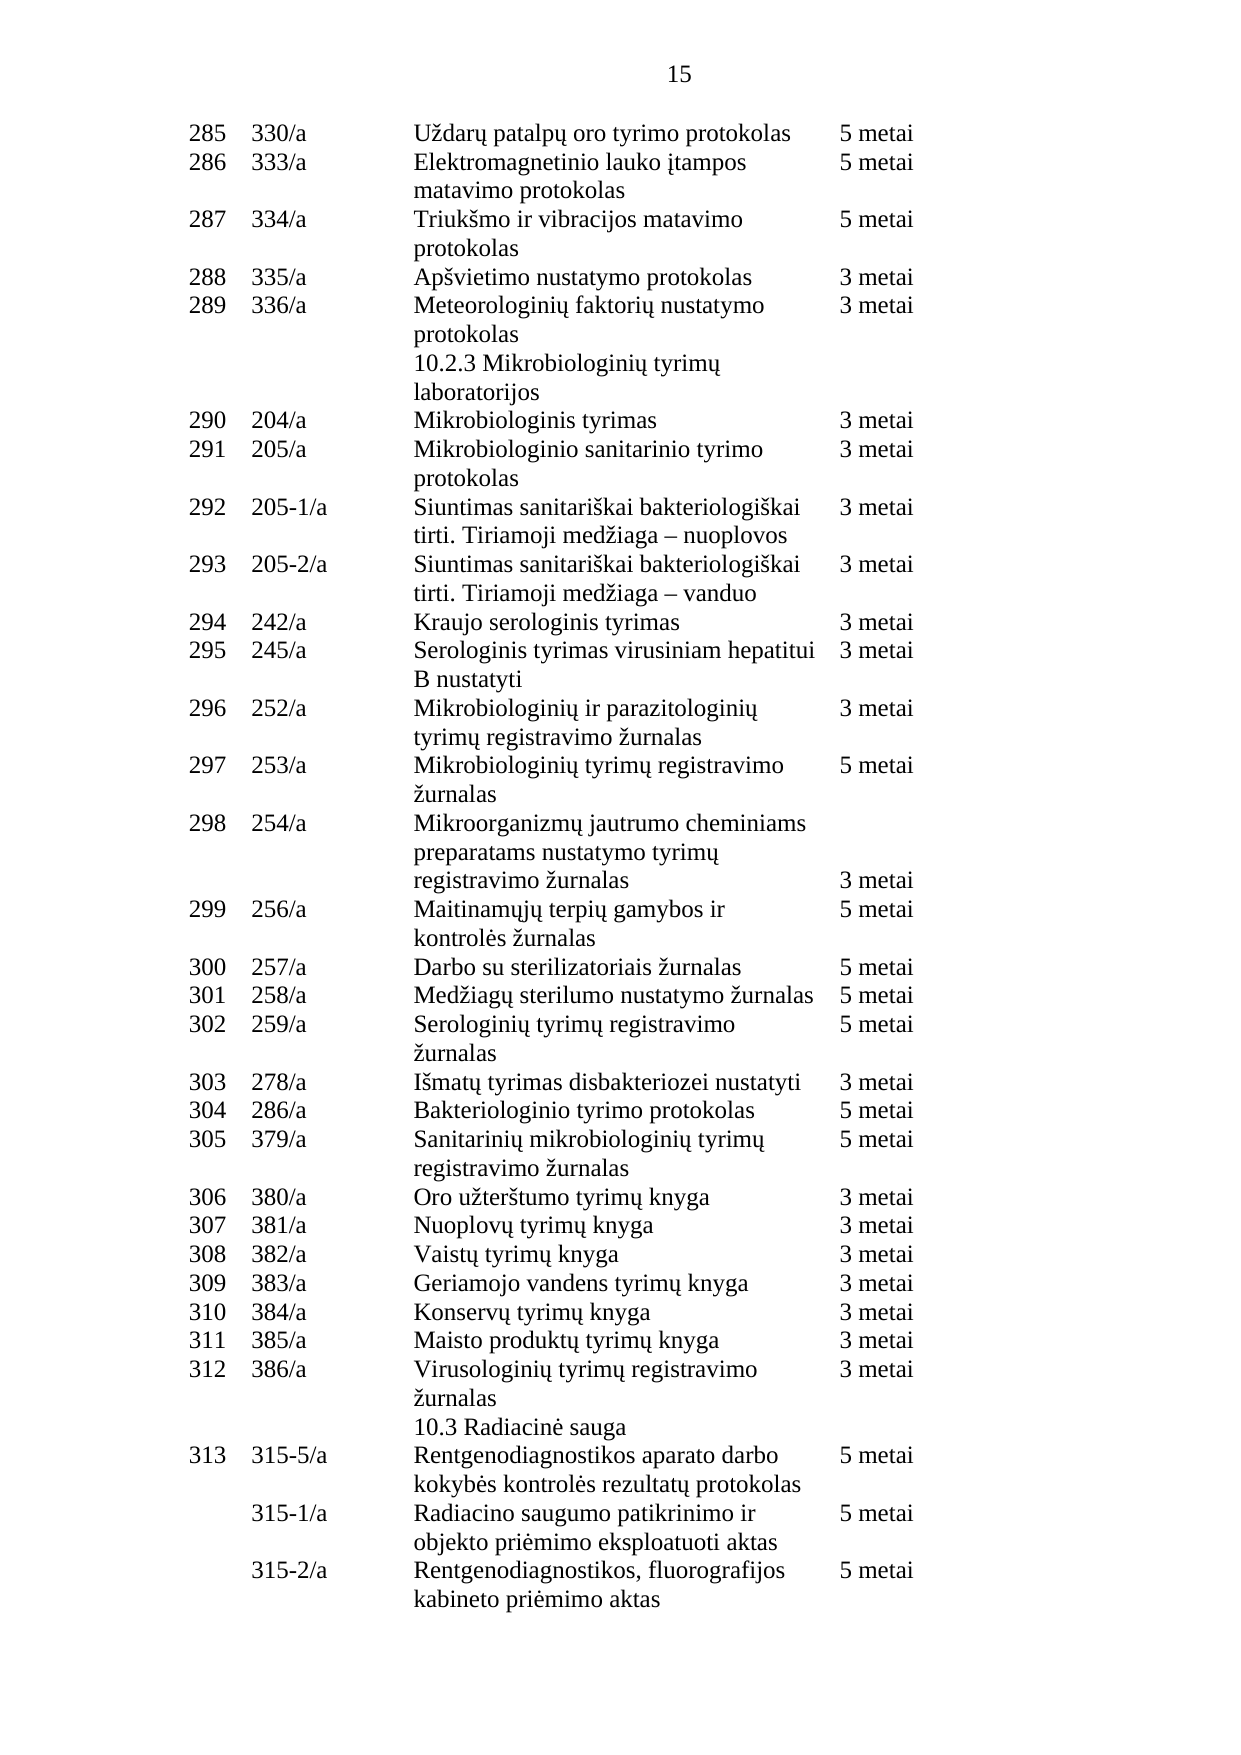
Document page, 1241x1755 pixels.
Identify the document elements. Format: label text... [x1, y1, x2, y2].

table_cell Mikrobiologinio sanitarinio tyrimo protokolas [402, 434, 828, 492]
table_cell 3 metai [828, 262, 1031, 291]
table_cell 285 [177, 118, 240, 147]
table_cell 293 [177, 549, 240, 607]
table_cell 256/a [240, 894, 402, 952]
table_cell 295 [177, 636, 240, 693]
table_cell [1031, 1211, 1176, 1239]
table_cell 289 [177, 291, 240, 348]
table_cell 287 [177, 204, 240, 262]
table_cell 294 [177, 607, 240, 636]
table_cell [828, 808, 1031, 866]
table_cell 310 [177, 1297, 240, 1326]
table_cell [1176, 291, 1181, 348]
table_cell [1176, 1354, 1181, 1412]
table_cell Serologinis tyrimas virusiniam hepatitui B nustatyti [402, 636, 828, 693]
table_cell [1176, 636, 1181, 693]
table_cell [1176, 147, 1181, 204]
table_cell [1176, 1211, 1181, 1239]
table_cell 3 metai [828, 1354, 1031, 1412]
table_cell Nuoplovų tyrimų knyga [402, 1211, 828, 1239]
table_cell 3 metai [828, 1326, 1031, 1354]
table_cell 3 metai [828, 1211, 1031, 1239]
table_cell [1031, 1009, 1176, 1067]
table_cell [1176, 204, 1181, 262]
table_cell [1176, 1009, 1181, 1067]
table_cell [828, 1412, 1031, 1441]
table_cell Mikrobiologinis tyrimas [402, 406, 828, 434]
table_cell 5 metai [828, 1124, 1031, 1182]
table_cell 3 metai [828, 549, 1031, 607]
table_cell [1031, 1067, 1176, 1096]
table_cell [1176, 434, 1181, 492]
table_cell 5 metai 5 metai 5 metai [828, 1441, 1031, 1613]
table_cell [1031, 291, 1176, 348]
table_cell 205-1/a [240, 492, 402, 549]
table_cell 5 metai [828, 204, 1031, 262]
table_cell Apšvietimo nustatymo protokolas [402, 262, 828, 291]
table_cell Rentgenodiagnostikos aparato darbo kokybės kontrolės rezultatų protokolas Radiacino saugumo patikrinimo ir objekto priėmimo eksploatuoti aktas Rentgenodiagnostikos, fluorografijos kabineto priėmimo aktas [402, 1441, 828, 1613]
table_cell [240, 348, 402, 406]
table_cell [1031, 118, 1176, 147]
table_cell [1031, 1354, 1176, 1412]
table_cell [1176, 1412, 1181, 1441]
table_cell [1176, 549, 1181, 607]
table_cell [177, 866, 240, 894]
table_cell [1176, 1124, 1181, 1182]
table_cell 204/a [240, 406, 402, 434]
table_cell [1031, 1412, 1176, 1441]
table_cell 299 [177, 894, 240, 952]
table_cell [1031, 147, 1176, 204]
table_cell [1176, 1268, 1181, 1297]
table_cell 242/a [240, 607, 402, 636]
table_cell 3 metai [828, 1268, 1031, 1297]
table_cell [1176, 1182, 1181, 1211]
table_cell [1176, 894, 1181, 952]
table_cell 5 metai [828, 118, 1031, 147]
table_cell [1031, 894, 1176, 952]
table_cell [1031, 549, 1176, 607]
table_cell [1031, 348, 1176, 406]
table_cell 288 [177, 262, 240, 291]
table_cell [1176, 348, 1181, 406]
table_cell Mikrobiologinių ir parazitologinių tyrimų registravimo žurnalas [402, 693, 828, 751]
table_cell 5 metai [828, 981, 1031, 1009]
table_cell 3 metai [828, 406, 1031, 434]
table_cell 3 metai [828, 607, 1031, 636]
table_cell 313 [177, 1441, 240, 1613]
table_cell 306 [177, 1182, 240, 1211]
table_cell 278/a [240, 1067, 402, 1096]
table_cell Medžiagų sterilumo nustatymo žurnalas [402, 981, 828, 1009]
table_cell 5 metai [828, 894, 1031, 952]
table_cell 386/a [240, 1354, 402, 1412]
table_cell [1176, 1067, 1181, 1096]
table_cell 10.2.3 Mikrobiologinių tyrimų laboratorijos [402, 348, 828, 406]
table_cell [1031, 204, 1176, 262]
table_cell 259/a [240, 1009, 402, 1067]
table_cell 304 [177, 1096, 240, 1124]
table_cell Kraujo serologinis tyrimas [402, 607, 828, 636]
table_cell 292 [177, 492, 240, 549]
table_cell [1031, 607, 1176, 636]
table_cell 3 metai [828, 1297, 1031, 1326]
table_cell 3 metai [828, 1182, 1031, 1211]
table_cell registravimo žurnalas [402, 866, 828, 894]
table_cell 302 [177, 1009, 240, 1067]
table_cell 380/a [240, 1182, 402, 1211]
table_cell 5 metai [828, 952, 1031, 981]
table_cell Konservų tyrimų knyga [402, 1297, 828, 1326]
table_cell 5 metai [828, 751, 1031, 808]
table_cell [828, 348, 1031, 406]
table_cell 305 [177, 1124, 240, 1182]
table_cell [177, 1412, 240, 1441]
table_cell 3 metai [828, 291, 1031, 348]
table_cell 296 [177, 693, 240, 751]
table_cell [1176, 952, 1181, 981]
table_cell Geriamojo vandens tyrimų knyga [402, 1268, 828, 1297]
table_cell [1031, 434, 1176, 492]
table_cell Siuntimas sanitariškai bakteriologiškai tirti. Tiriamoji medžiaga – vanduo [402, 549, 828, 607]
table_cell Maitinamųjų terpių gamybos ir kontrolės žurnalas [402, 894, 828, 952]
table_cell Mikrobiologinių tyrimų registravimo žurnalas [402, 751, 828, 808]
table_cell [1176, 693, 1181, 751]
table_cell 245/a [240, 636, 402, 693]
table_cell 383/a [240, 1268, 402, 1297]
table_cell 3 metai [828, 492, 1031, 549]
table_cell 307 [177, 1211, 240, 1239]
table_cell Elektromagnetinio lauko įtampos matavimo protokolas [402, 147, 828, 204]
table_cell 5 metai [828, 147, 1031, 204]
table_cell [1176, 1096, 1181, 1124]
table_cell [1031, 751, 1176, 808]
table_cell [1176, 981, 1181, 1009]
table_cell 3 metai [828, 693, 1031, 751]
table_cell 5 metai [828, 1096, 1031, 1124]
table_cell 205-2/a [240, 549, 402, 607]
table_cell Vaistų tyrimų knyga [402, 1239, 828, 1268]
table_cell [1176, 607, 1181, 636]
table_cell [240, 866, 402, 894]
table_cell [1031, 1297, 1176, 1326]
table_cell Maisto produktų tyrimų knyga [402, 1326, 828, 1354]
table_cell [1176, 1297, 1181, 1326]
table_cell 298 [177, 808, 240, 866]
table_cell [1031, 808, 1176, 866]
table_cell [1176, 1441, 1181, 1613]
table_cell Virusologinių tyrimų registravimo žurnalas [402, 1354, 828, 1412]
table_cell 3 metai [828, 1067, 1031, 1096]
table_cell [1031, 636, 1176, 693]
table_cell [1176, 808, 1181, 866]
table_cell [1176, 406, 1181, 434]
table_cell Oro užterštumo tyrimų knyga [402, 1182, 828, 1211]
table_cell Serologinių tyrimų registravimo žurnalas [402, 1009, 828, 1067]
table_cell [1176, 751, 1181, 808]
table_cell 330/a [240, 118, 402, 147]
table_cell 309 [177, 1268, 240, 1297]
table_cell Siuntimas sanitariškai bakteriologiškai tirti. Tiriamoji medžiaga – nuoplovos [402, 492, 828, 549]
table_cell [1176, 262, 1181, 291]
table_cell [1031, 1326, 1176, 1354]
table_cell 303 [177, 1067, 240, 1096]
table_cell Mikroorganizmų jautrumo cheminiams preparatams nustatymo tyrimų [402, 808, 828, 866]
table_cell 258/a [240, 981, 402, 1009]
table_cell 291 [177, 434, 240, 492]
table_cell 335/a [240, 262, 402, 291]
table_cell [1031, 1182, 1176, 1211]
table_cell 381/a [240, 1211, 402, 1239]
table_cell [1031, 1441, 1176, 1613]
table_cell 382/a [240, 1239, 402, 1268]
table_cell 205/a [240, 434, 402, 492]
table_cell 5 metai [828, 1009, 1031, 1067]
table_cell [1176, 1239, 1181, 1268]
table_cell 384/a [240, 1297, 402, 1326]
table_cell [1031, 1096, 1176, 1124]
table_cell Meteorologinių faktorių nustatymo protokolas [402, 291, 828, 348]
table_cell 257/a [240, 952, 402, 981]
table_cell Išmatų tyrimas disbakteriozei nustatyti [402, 1067, 828, 1096]
table_cell [1031, 1124, 1176, 1182]
table_cell 3 metai [828, 1239, 1031, 1268]
table_cell [1176, 1326, 1181, 1354]
table_cell Sanitarinių mikrobiologinių tyrimų registravimo žurnalas [402, 1124, 828, 1182]
table_cell 286/a [240, 1096, 402, 1124]
table_cell 3 metai [828, 866, 1031, 894]
table_cell [1176, 866, 1181, 894]
table_cell [1031, 866, 1176, 894]
table_cell 333/a [240, 147, 402, 204]
table_cell Triukšmo ir vibracijos matavimo protokolas [402, 204, 828, 262]
table_cell [1031, 262, 1176, 291]
table_cell 290 [177, 406, 240, 434]
table_cell 254/a [240, 808, 402, 866]
table_cell [1031, 981, 1176, 1009]
table_cell Darbo su sterilizatoriais žurnalas [402, 952, 828, 981]
table_cell 334/a [240, 204, 402, 262]
table_cell Bakteriologinio tyrimo protokolas [402, 1096, 828, 1124]
table_cell 10.3 Radiacinė sauga [402, 1412, 828, 1441]
table_cell [1031, 406, 1176, 434]
table_cell 300 [177, 952, 240, 981]
table_cell [177, 348, 240, 406]
table_cell [240, 1412, 402, 1441]
table_cell 297 [177, 751, 240, 808]
table_cell [1176, 118, 1181, 147]
table_cell 3 metai [828, 636, 1031, 693]
table_cell 311 [177, 1326, 240, 1354]
table_cell Uždarų patalpų oro tyrimo protokolas [402, 118, 828, 147]
table_cell [1031, 1268, 1176, 1297]
table_cell 312 [177, 1354, 240, 1412]
table_cell [1031, 952, 1176, 981]
table_cell [1031, 1239, 1176, 1268]
table_cell [1176, 492, 1181, 549]
table_cell [1031, 492, 1176, 549]
table_cell 308 [177, 1239, 240, 1268]
table_cell 253/a [240, 751, 402, 808]
table_cell 315-5/a 315-1/a 315-2/a [240, 1441, 402, 1613]
table_cell 286 [177, 147, 240, 204]
table_cell 252/a [240, 693, 402, 751]
table_cell 385/a [240, 1326, 402, 1354]
table_cell [1031, 693, 1176, 751]
table_cell 336/a [240, 291, 402, 348]
table_cell 379/a [240, 1124, 402, 1182]
table_cell 3 metai [828, 434, 1031, 492]
table_cell 301 [177, 981, 240, 1009]
